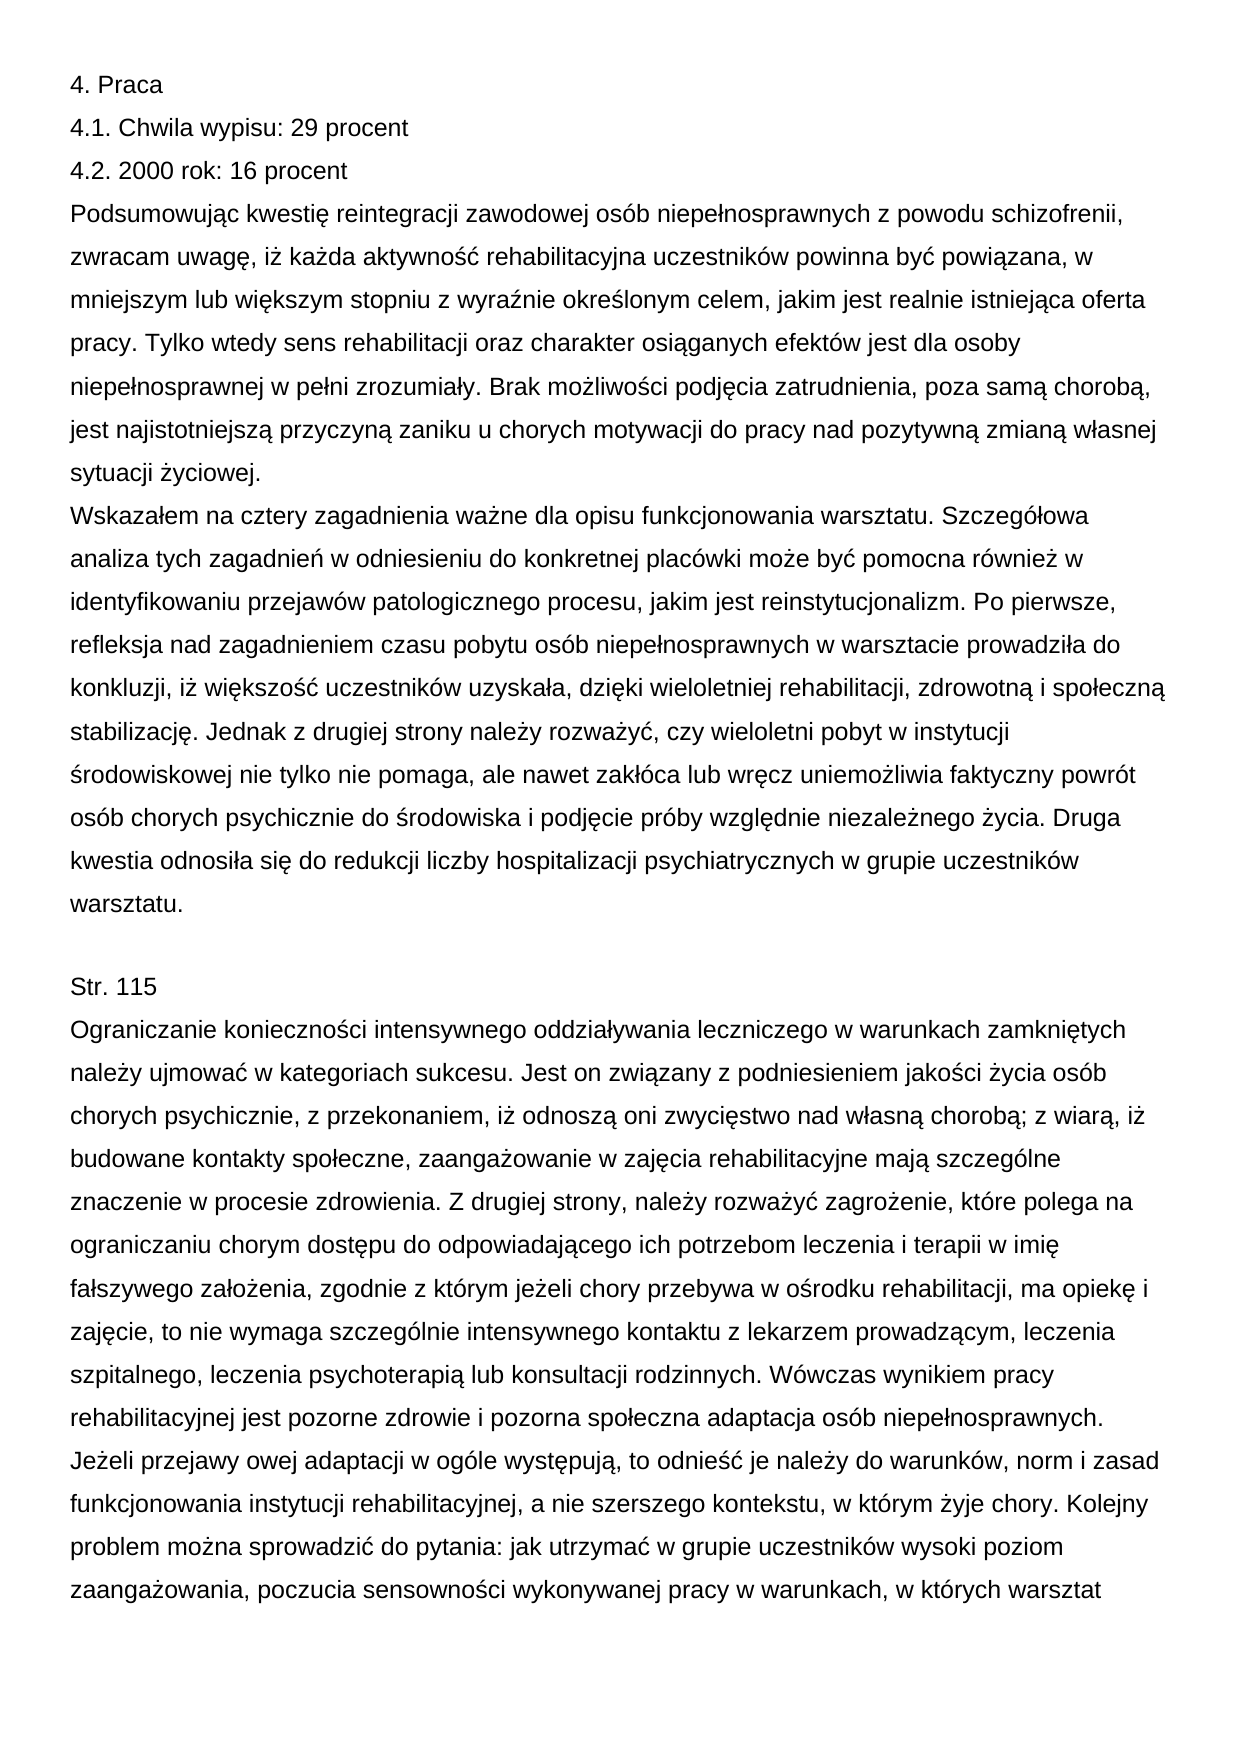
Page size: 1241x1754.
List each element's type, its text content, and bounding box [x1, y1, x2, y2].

text Ograniczanie konieczności intensywnego oddziaływania leczniczego w warunkach zamkniętych należy ujmować w kategoriach sukcesu. Jest on związany z podniesieniem jakości życia osób chorych psychicznie, z przekonaniem, iż odnoszą oni zwycięstwo nad własną chorobą; z wiarą, iż budowane kontakty społeczne, zaangażowanie w zajęcia rehabilitacyjne mają szczególne znaczenie w procesie zdrowienia. Z drugiej strony, należy rozważyć zagrożenie, które polega na ograniczaniu chorym dostępu do odpowiadającego ich potrzebom leczenia i terapii w imię fałszywego założenia, zgodnie z którym jeżeli chory przebywa w ośrodku rehabilitacji, ma opiekę i zajęcie, to nie wymaga szczególnie intensywnego kontaktu z lekarzem prowadzącym, leczenia szpitalnego, leczenia psychoterapią lub konsultacji rodzinnych. Wówczas wynikiem pracy rehabilitacyjnej jest pozorne zdrowie i pozorna społeczna adaptacja osób niepełnosprawnych. Jeżeli przejawy owej adaptacji w ogóle występują, to odnieść je należy do warunków, norm i zasad funkcjonowania instytucji rehabilitacyjnej, a nie szerszego kontekstu, w którym żyje chory. Kolejny problem można sprowadzić do pytania: jak utrzymać w grupie uczestników wysoki poziom zaangażowania, poczucia sensowności wykonywanej pracy w warunkach, w których warsztat [70, 1015, 1171, 1604]
text Wskazałem na cztery zagadnienia ważne dla opisu funkcjonowania warsztatu. Szczegółowa analiza tych zagadnień w odniesieniu do konkretnej placówki może być pomocna również w identyfikowaniu przejawów patologicznego procesu, jakim jest reinstytucjonalizm. Po pierwsze, refleksja nad zagadnieniem czasu pobytu osób niepełnosprawnych w warsztacie prowadziła do konkluzji, iż większość uczestników uzyskała, dzięki wieloletniej rehabilitacji, zdrowotną i społeczną stabilizację. Jednak z drugiej strony należy rozważyć, czy wieloletni pobyt w instytucji środowiskowej nie tylko nie pomaga, ale nawet zakłóca lub wręcz uniemożliwia faktyczny powrót osób chorych psychicznie do środowiska i podjęcie próby względnie niezależnego życia. Druga kwestia odnosiła się do redukcji liczby hospitalizacji psychiatrycznych w grupie uczestników warsztatu. [70, 501, 1171, 918]
text Podsumowując kwestię reintegracji zawodowej osób niepełnosprawnych z powodu schizofrenii, zwracam uwagę, iż każda aktywność rehabilitacyjna uczestników powinna być powiązana, w mniejszym lub większym stopniu z wyraźnie określonym celem, jakim jest realnie istniejąca oferta pracy. Tylko wtedy sens rehabilitacji oraz charakter osiąganych efektów jest dla osoby niepełnosprawnej w pełni zrozumiały. Brak możliwości podjęcia zatrudnienia, poza samą chorobą, jest najistotniejszą przyczyną zaniku u chorych motywacji do pracy nad pozytywną zmianą własnej sytuacji życiowej. [70, 199, 1171, 487]
text 4.2. 2000 rok: 16 procent [70, 156, 1171, 185]
text 4.1. Chwila wypisu: 29 procent [70, 113, 1171, 142]
text 4. Praca [70, 70, 1171, 98]
text Str. 115 [70, 972, 1171, 1000]
